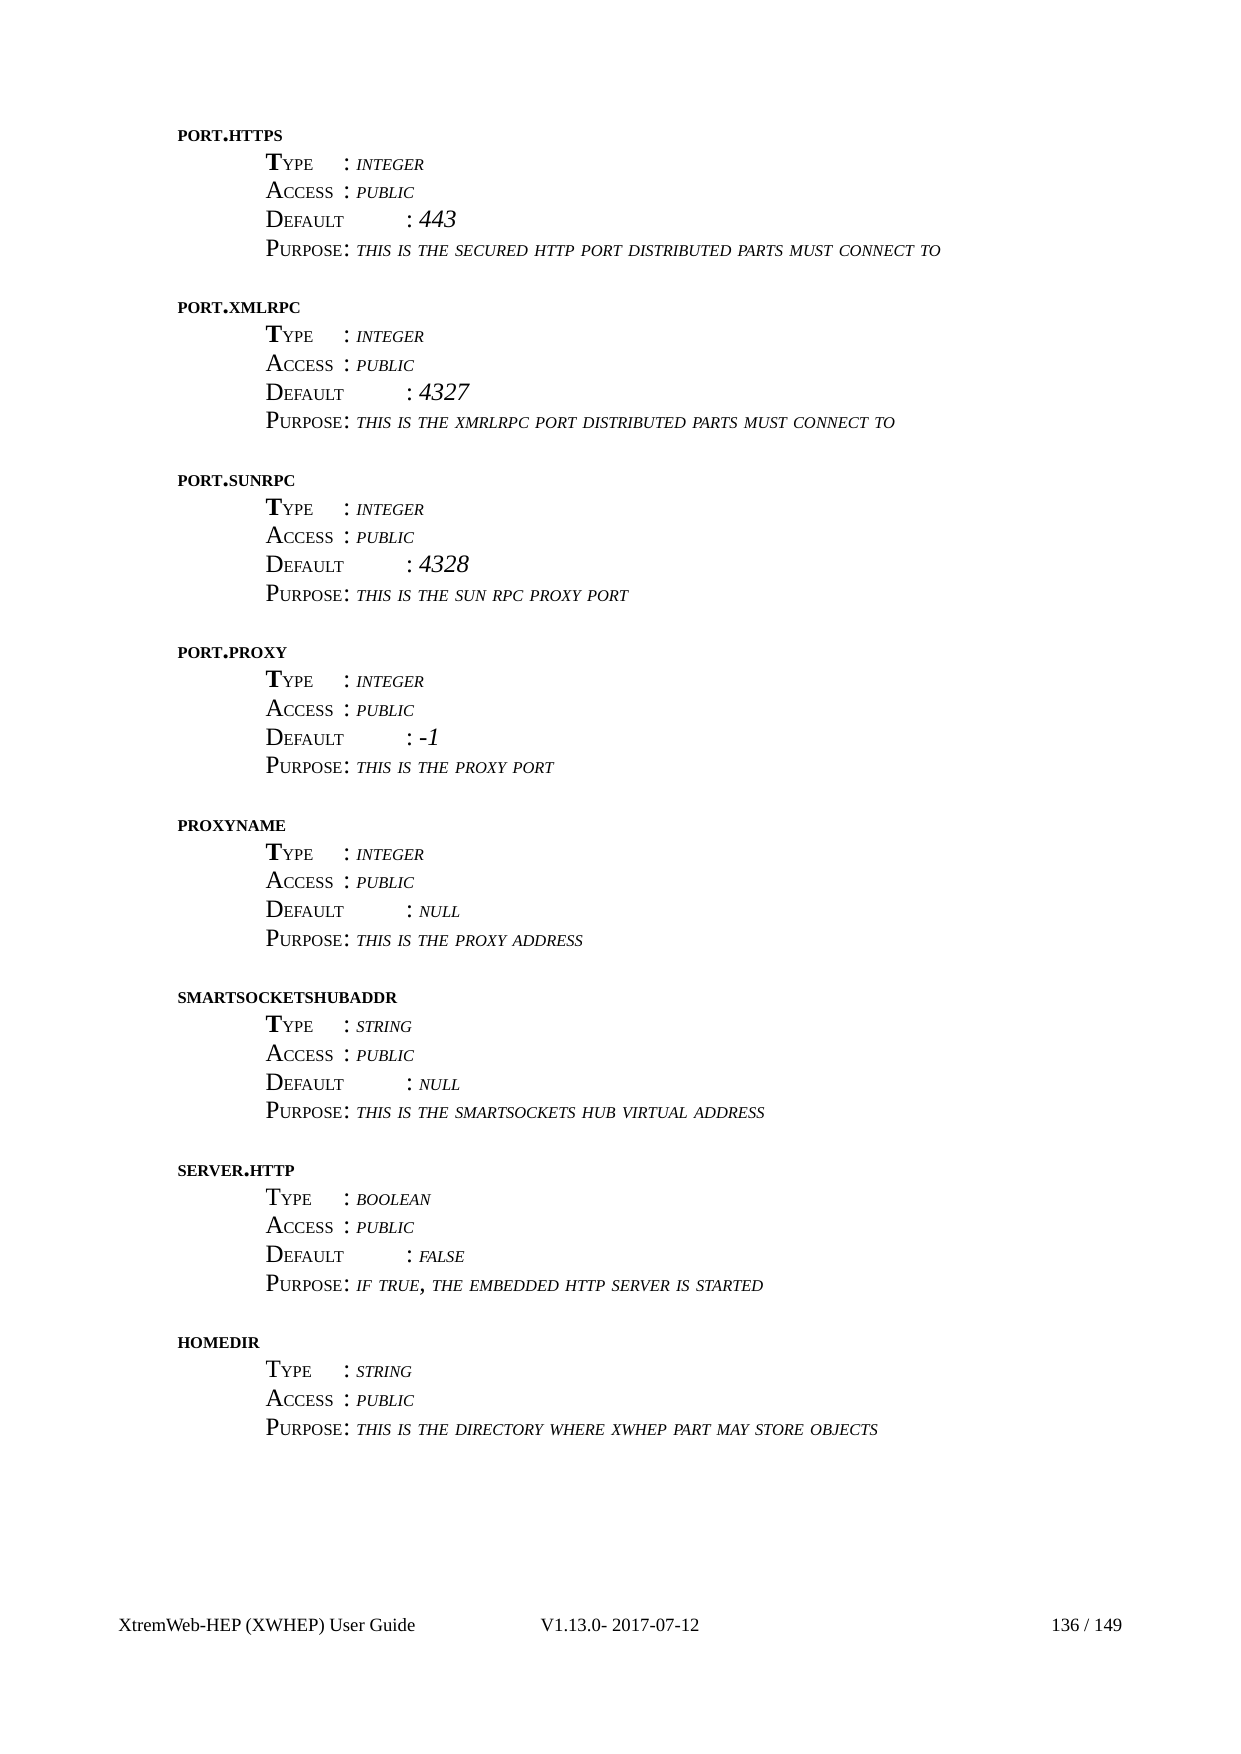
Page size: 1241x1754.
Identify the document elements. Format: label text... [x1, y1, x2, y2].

text Type : integer [265, 837, 1122, 866]
text Type : string [265, 1354, 1122, 1383]
text Default : 443 [265, 204, 1122, 233]
text Default : null [265, 1067, 1122, 1096]
text server.http [177, 1153, 1122, 1182]
text Access : public [265, 176, 1122, 204]
text Default : false [265, 1239, 1122, 1268]
text Default : 4327 [265, 377, 1122, 406]
text port.https [177, 118, 1122, 147]
text Access : public [265, 1211, 1122, 1239]
text Purpose : this is the secured http port distributed parts must connect to [265, 233, 1122, 262]
text Access : public [265, 521, 1122, 549]
text Type : string [265, 1009, 1122, 1038]
text Purpose : if true, the embedded http server is started [265, 1268, 1122, 1297]
text Type : integer [265, 319, 1122, 348]
text Type : integer [265, 492, 1122, 521]
text Default : 4328 [265, 549, 1122, 578]
text Purpose : this is the xmrlrpc port distributed parts must connect to [265, 406, 1122, 434]
text proxyname [177, 808, 1122, 837]
text Type : integer [265, 147, 1122, 176]
text homedir [177, 1326, 1122, 1354]
text Access : public [265, 866, 1122, 894]
text Purpose : this is the proxy address [265, 923, 1122, 952]
text Purpose : this is the proxy port [265, 751, 1122, 779]
text Access : public [265, 1383, 1122, 1412]
text Type : integer [265, 664, 1122, 693]
text Purpose : this is the smartsockets hub virtual address [265, 1096, 1122, 1124]
text Access : public [265, 693, 1122, 722]
text smartsocketshubaddr [177, 981, 1122, 1009]
text Purpose : this is the sun rpc proxy port [265, 578, 1122, 607]
text port.sunrpc [177, 463, 1122, 492]
text Purpose : this is the directory where xwhep part may store objects [265, 1412, 1122, 1441]
text Access : public [265, 348, 1122, 377]
text Access : public [265, 1038, 1122, 1067]
text Default : null [265, 894, 1122, 923]
text Type : boolean [265, 1182, 1122, 1211]
text Default : -1 [265, 722, 1122, 751]
text port.xmlrpc [177, 291, 1122, 319]
text port.proxy [177, 636, 1122, 664]
